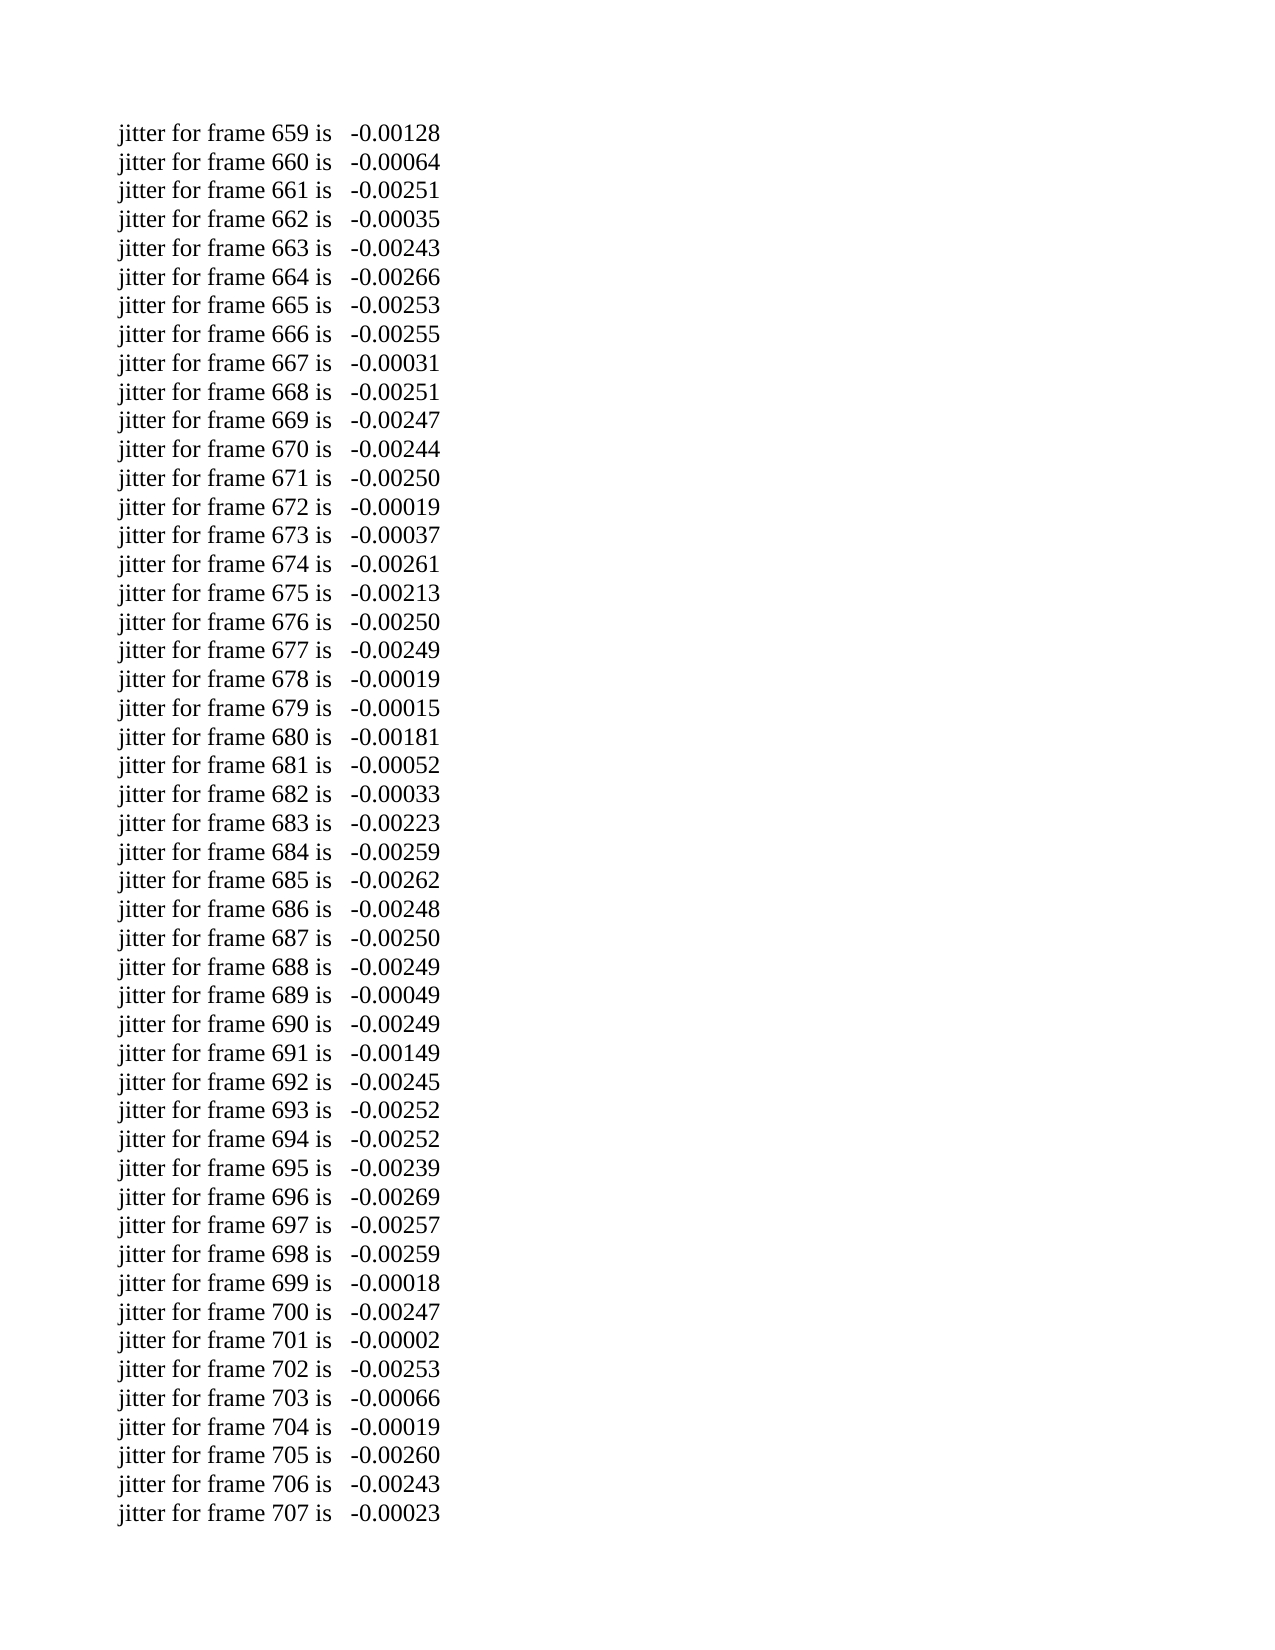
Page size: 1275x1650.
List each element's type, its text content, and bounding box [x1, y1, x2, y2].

text jitter for frame 698 is -0.00259 [118, 1239, 1157, 1268]
text jitter for frame 660 is -0.00064 [118, 147, 1157, 176]
text jitter for frame 704 is -0.00019 [118, 1412, 1157, 1441]
text jitter for frame 706 is -0.00243 [118, 1469, 1157, 1498]
text jitter for frame 707 is -0.00023 [118, 1498, 1157, 1527]
text jitter for frame 678 is -0.00019 [118, 664, 1157, 693]
text jitter for frame 686 is -0.00248 [118, 894, 1157, 923]
text jitter for frame 674 is -0.00261 [118, 549, 1157, 578]
text jitter for frame 682 is -0.00033 [118, 779, 1157, 808]
text jitter for frame 699 is -0.00018 [118, 1268, 1157, 1297]
text jitter for frame 691 is -0.00149 [118, 1038, 1157, 1067]
text jitter for frame 675 is -0.00213 [118, 578, 1157, 607]
text jitter for frame 681 is -0.00052 [118, 751, 1157, 779]
text jitter for frame 695 is -0.00239 [118, 1153, 1157, 1182]
text jitter for frame 671 is -0.00250 [118, 463, 1157, 492]
text jitter for frame 687 is -0.00250 [118, 923, 1157, 952]
text jitter for frame 666 is -0.00255 [118, 319, 1157, 348]
text jitter for frame 664 is -0.00266 [118, 262, 1157, 291]
text jitter for frame 694 is -0.00252 [118, 1124, 1157, 1153]
text jitter for frame 697 is -0.00257 [118, 1211, 1157, 1239]
text jitter for frame 705 is -0.00260 [118, 1441, 1157, 1469]
text jitter for frame 663 is -0.00243 [118, 233, 1157, 262]
text jitter for frame 672 is -0.00019 [118, 492, 1157, 521]
text jitter for frame 685 is -0.00262 [118, 866, 1157, 894]
text jitter for frame 703 is -0.00066 [118, 1383, 1157, 1412]
text jitter for frame 669 is -0.00247 [118, 406, 1157, 434]
text jitter for frame 665 is -0.00253 [118, 291, 1157, 319]
text jitter for frame 676 is -0.00250 [118, 607, 1157, 636]
text jitter for frame 700 is -0.00247 [118, 1297, 1157, 1326]
text jitter for frame 659 is -0.00128 [118, 118, 1157, 147]
text jitter for frame 692 is -0.00245 [118, 1067, 1157, 1096]
text jitter for frame 668 is -0.00251 [118, 377, 1157, 406]
text jitter for frame 662 is -0.00035 [118, 204, 1157, 233]
text jitter for frame 677 is -0.00249 [118, 636, 1157, 664]
text jitter for frame 684 is -0.00259 [118, 837, 1157, 866]
text jitter for frame 661 is -0.00251 [118, 176, 1157, 204]
text jitter for frame 702 is -0.00253 [118, 1354, 1157, 1383]
text jitter for frame 688 is -0.00249 [118, 952, 1157, 981]
text jitter for frame 673 is -0.00037 [118, 521, 1157, 549]
text jitter for frame 680 is -0.00181 [118, 722, 1157, 751]
text jitter for frame 670 is -0.00244 [118, 434, 1157, 463]
text jitter for frame 696 is -0.00269 [118, 1182, 1157, 1211]
text jitter for frame 701 is -0.00002 [118, 1326, 1157, 1354]
text jitter for frame 679 is -0.00015 [118, 693, 1157, 722]
text jitter for frame 693 is -0.00252 [118, 1096, 1157, 1124]
text jitter for frame 683 is -0.00223 [118, 808, 1157, 837]
text jitter for frame 667 is -0.00031 [118, 348, 1157, 377]
text jitter for frame 689 is -0.00049 [118, 981, 1157, 1009]
text jitter for frame 690 is -0.00249 [118, 1009, 1157, 1038]
